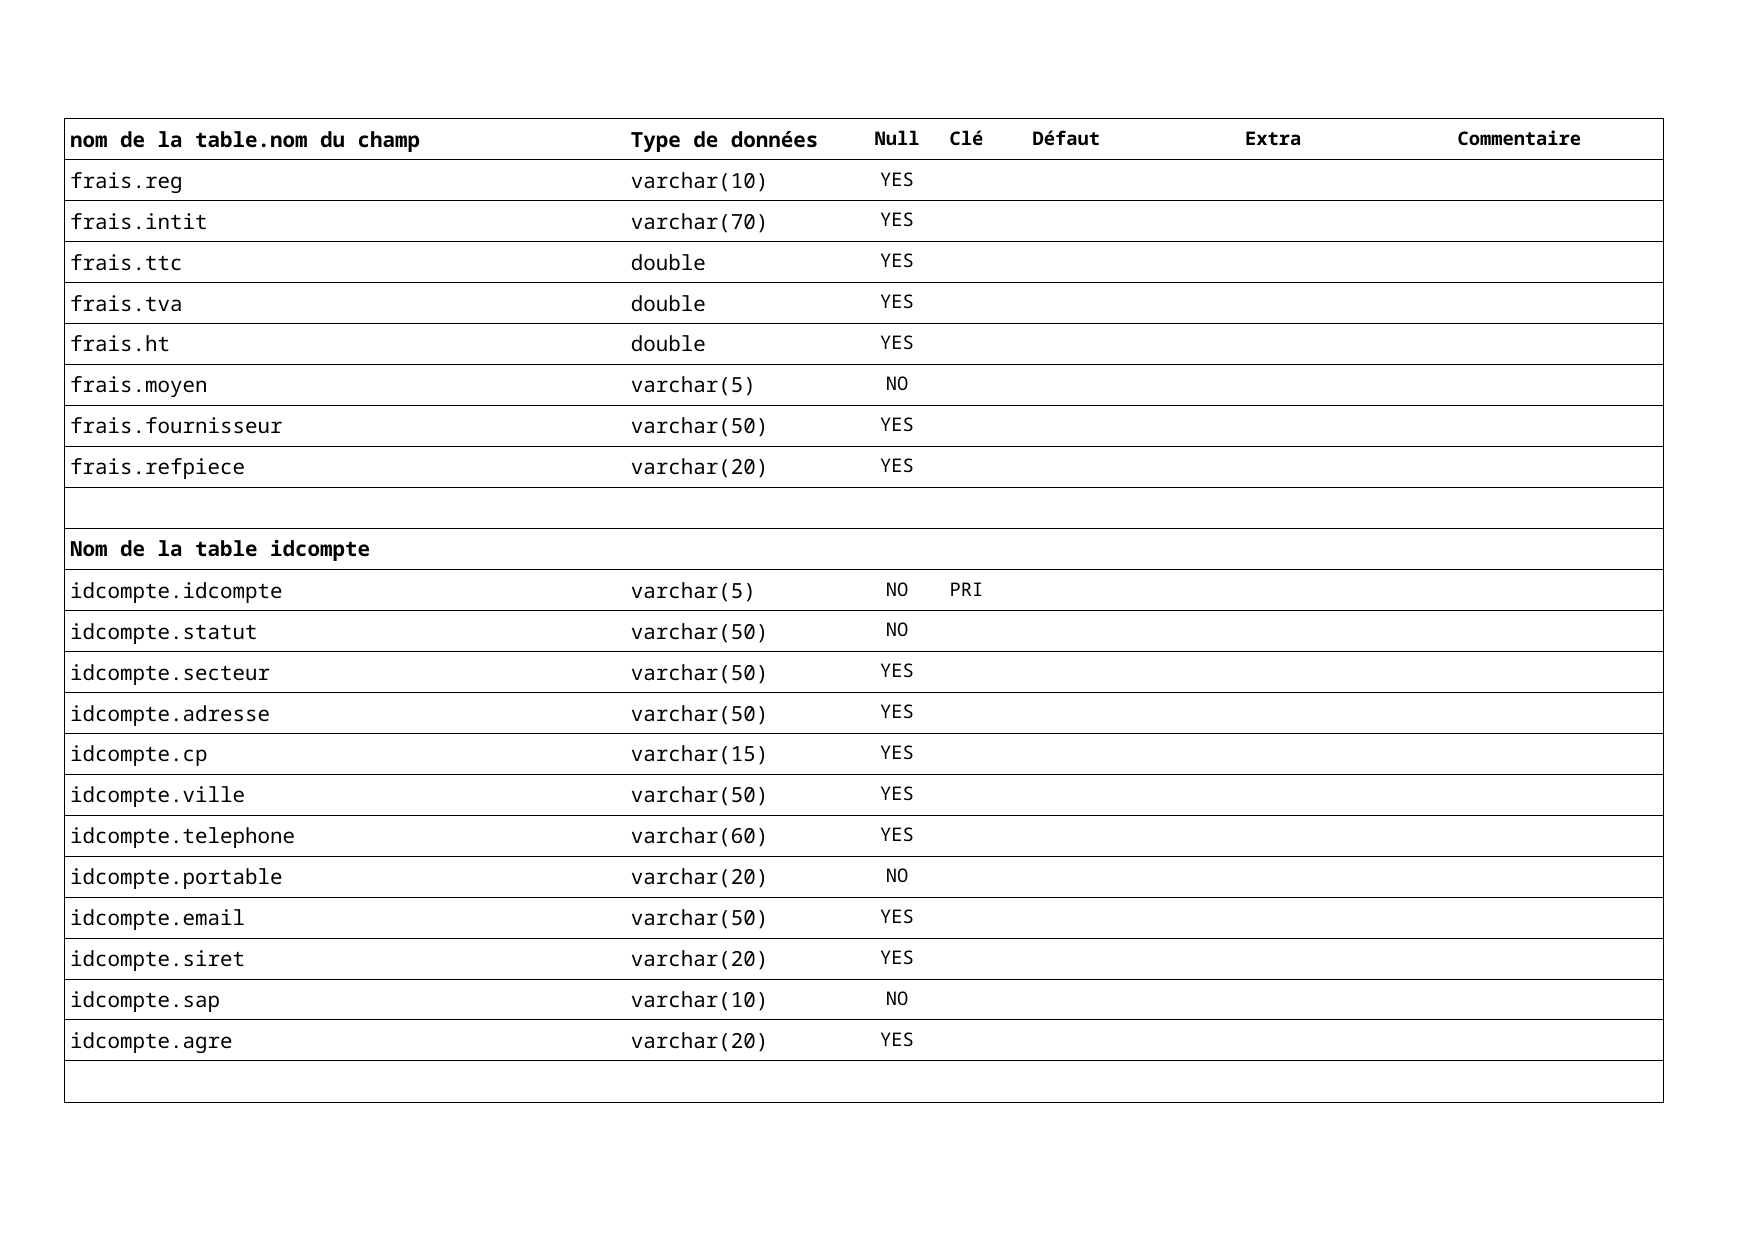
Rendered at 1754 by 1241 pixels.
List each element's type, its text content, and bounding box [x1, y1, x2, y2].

table_cell [944, 734, 1026, 774]
table_cell double [625, 324, 850, 364]
table_cell [1451, 570, 1663, 610]
table_cell YES [850, 283, 944, 323]
table_cell [1026, 1061, 1239, 1102]
table_cell [1239, 201, 1451, 241]
table_cell [944, 406, 1026, 446]
table_cell frais.intit [65, 201, 625, 241]
table_cell [1451, 816, 1663, 856]
table_cell frais.ht [65, 324, 625, 364]
table_cell varchar(60) [625, 816, 850, 856]
table_cell [944, 529, 1026, 569]
table_cell [1239, 529, 1451, 569]
table_cell varchar(50) [625, 693, 850, 733]
table_cell [1026, 1020, 1239, 1060]
table_cell [625, 529, 850, 569]
table_cell YES [850, 160, 944, 200]
table_cell [625, 1061, 850, 1102]
table_cell [1026, 652, 1239, 692]
table_cell idcompte.ville [65, 775, 625, 815]
table_cell frais.ttc [65, 242, 625, 282]
table_cell YES [850, 324, 944, 364]
table_cell [1451, 201, 1663, 241]
table_cell double [625, 242, 850, 282]
table_cell varchar(50) [625, 775, 850, 815]
table_cell frais.moyen [65, 365, 625, 405]
table_cell idcompte.secteur [65, 652, 625, 692]
table_cell [1239, 775, 1451, 815]
table_cell [850, 488, 944, 528]
table_cell [944, 1020, 1026, 1060]
table_cell [1239, 1020, 1451, 1060]
table_cell [1239, 611, 1451, 651]
table_cell idcompte.siret [65, 939, 625, 978]
table_cell idcompte.adresse [65, 693, 625, 733]
table_cell [944, 816, 1026, 856]
table_cell [1026, 816, 1239, 856]
table_cell varchar(20) [625, 857, 850, 897]
table_cell idcompte.portable [65, 857, 625, 897]
table_cell [1026, 242, 1239, 282]
table_cell NO [850, 611, 944, 651]
table_cell [1026, 365, 1239, 405]
table_cell [1026, 570, 1239, 610]
table_cell [1451, 242, 1663, 282]
table_cell [944, 365, 1026, 405]
table_cell YES [850, 775, 944, 815]
table_cell [1239, 857, 1451, 897]
table_cell varchar(5) [625, 365, 850, 405]
table_cell double [625, 283, 850, 323]
table_cell [1026, 160, 1239, 200]
table_cell idcompte.email [65, 898, 625, 937]
table_cell varchar(50) [625, 611, 850, 651]
table_cell [1026, 488, 1239, 528]
table_cell frais.fournisseur [65, 406, 625, 446]
table_cell NO [850, 980, 944, 1019]
table_cell [1026, 693, 1239, 733]
table_cell [1239, 1061, 1451, 1102]
table_cell YES [850, 816, 944, 856]
table_cell YES [850, 447, 944, 487]
table_cell [850, 1061, 944, 1102]
table_cell [1026, 283, 1239, 323]
table_cell [1451, 980, 1663, 1019]
table_cell [1451, 365, 1663, 405]
table_cell idcompte.telephone [65, 816, 625, 856]
table_cell [1239, 406, 1451, 446]
table_cell [1026, 201, 1239, 241]
table_cell YES [850, 1020, 944, 1060]
table_cell frais.refpiece [65, 447, 625, 487]
table_cell idcompte.statut [65, 611, 625, 651]
table_cell [1239, 652, 1451, 692]
table_cell [625, 488, 850, 528]
table_cell [944, 857, 1026, 897]
table_cell [1451, 406, 1663, 446]
table_cell [944, 283, 1026, 323]
table_cell [1239, 447, 1451, 487]
table_cell [1239, 242, 1451, 282]
table_header Commentaire [1451, 119, 1663, 159]
table_header Null [850, 119, 944, 159]
table_cell [1026, 775, 1239, 815]
table_cell [1026, 611, 1239, 651]
table_cell [1239, 324, 1451, 364]
table_cell frais.tva [65, 283, 625, 323]
table_cell [944, 775, 1026, 815]
table_cell [1239, 898, 1451, 937]
table_cell Nom de la table idcompte [65, 529, 625, 569]
table_cell [944, 488, 1026, 528]
table_cell [944, 160, 1026, 200]
table_cell NO [850, 570, 944, 610]
table_cell [1239, 734, 1451, 774]
table_cell varchar(15) [625, 734, 850, 774]
table_header Type de données [625, 119, 850, 159]
table_cell [1239, 939, 1451, 978]
table_cell idcompte.agre [65, 1020, 625, 1060]
table_cell [1026, 447, 1239, 487]
table_cell varchar(10) [625, 980, 850, 1019]
table_cell [1451, 775, 1663, 815]
table_cell [850, 529, 944, 569]
table_cell [1239, 980, 1451, 1019]
table_cell [944, 652, 1026, 692]
table_cell [1451, 283, 1663, 323]
table_cell varchar(50) [625, 406, 850, 446]
table_cell YES [850, 898, 944, 937]
table_cell [1239, 816, 1451, 856]
table_cell YES [850, 652, 944, 692]
table_cell [1451, 160, 1663, 200]
table_cell [65, 1061, 625, 1102]
table_cell varchar(5) [625, 570, 850, 610]
table_cell [1026, 734, 1239, 774]
table_cell [1451, 1061, 1663, 1102]
table_cell varchar(50) [625, 898, 850, 937]
table_cell [1026, 939, 1239, 978]
table_cell [944, 242, 1026, 282]
table_cell [944, 201, 1026, 241]
table_cell YES [850, 939, 944, 978]
table_cell [1451, 611, 1663, 651]
table_cell [1451, 939, 1663, 978]
table_cell [1026, 898, 1239, 937]
table_cell [1451, 898, 1663, 937]
table_cell [944, 324, 1026, 364]
table_cell [944, 1061, 1026, 1102]
table_cell [1451, 857, 1663, 897]
table_cell [1451, 693, 1663, 733]
table_cell varchar(20) [625, 1020, 850, 1060]
table_cell varchar(10) [625, 160, 850, 200]
table_cell NO [850, 365, 944, 405]
table_cell YES [850, 201, 944, 241]
table_cell [944, 898, 1026, 937]
table_cell PRI [944, 570, 1026, 610]
table_header Clé [944, 119, 1026, 159]
table_cell [1026, 406, 1239, 446]
table_cell [944, 447, 1026, 487]
table_cell idcompte.sap [65, 980, 625, 1019]
table_cell YES [850, 406, 944, 446]
table_cell [1026, 324, 1239, 364]
table_cell [944, 980, 1026, 1019]
table_cell [1451, 529, 1663, 569]
table_header Défaut [1026, 119, 1239, 159]
table_cell YES [850, 242, 944, 282]
table_cell [1239, 570, 1451, 610]
table_cell varchar(50) [625, 652, 850, 692]
table_cell varchar(70) [625, 201, 850, 241]
table_cell [1451, 447, 1663, 487]
table_cell [1239, 283, 1451, 323]
table_header Extra [1239, 119, 1451, 159]
table_cell [1239, 365, 1451, 405]
table_cell [1239, 488, 1451, 528]
table_cell [65, 488, 625, 528]
table_cell [1451, 488, 1663, 528]
table_cell [1451, 1020, 1663, 1060]
table_cell YES [850, 734, 944, 774]
table_cell [1239, 693, 1451, 733]
table_cell idcompte.cp [65, 734, 625, 774]
table_cell [1026, 857, 1239, 897]
table_cell YES [850, 693, 944, 733]
table_cell idcompte.idcompte [65, 570, 625, 610]
table_cell [944, 939, 1026, 978]
table_cell [1451, 652, 1663, 692]
table_cell varchar(20) [625, 447, 850, 487]
table_cell [1451, 324, 1663, 364]
table_cell NO [850, 857, 944, 897]
table_cell [1026, 980, 1239, 1019]
table_cell frais.reg [65, 160, 625, 200]
table_cell [944, 693, 1026, 733]
table_cell [1026, 529, 1239, 569]
table_cell [1451, 734, 1663, 774]
table_cell [944, 611, 1026, 651]
table_cell varchar(20) [625, 939, 850, 978]
table_header nom de la table.nom du champ [65, 119, 625, 159]
table_cell [1239, 160, 1451, 200]
